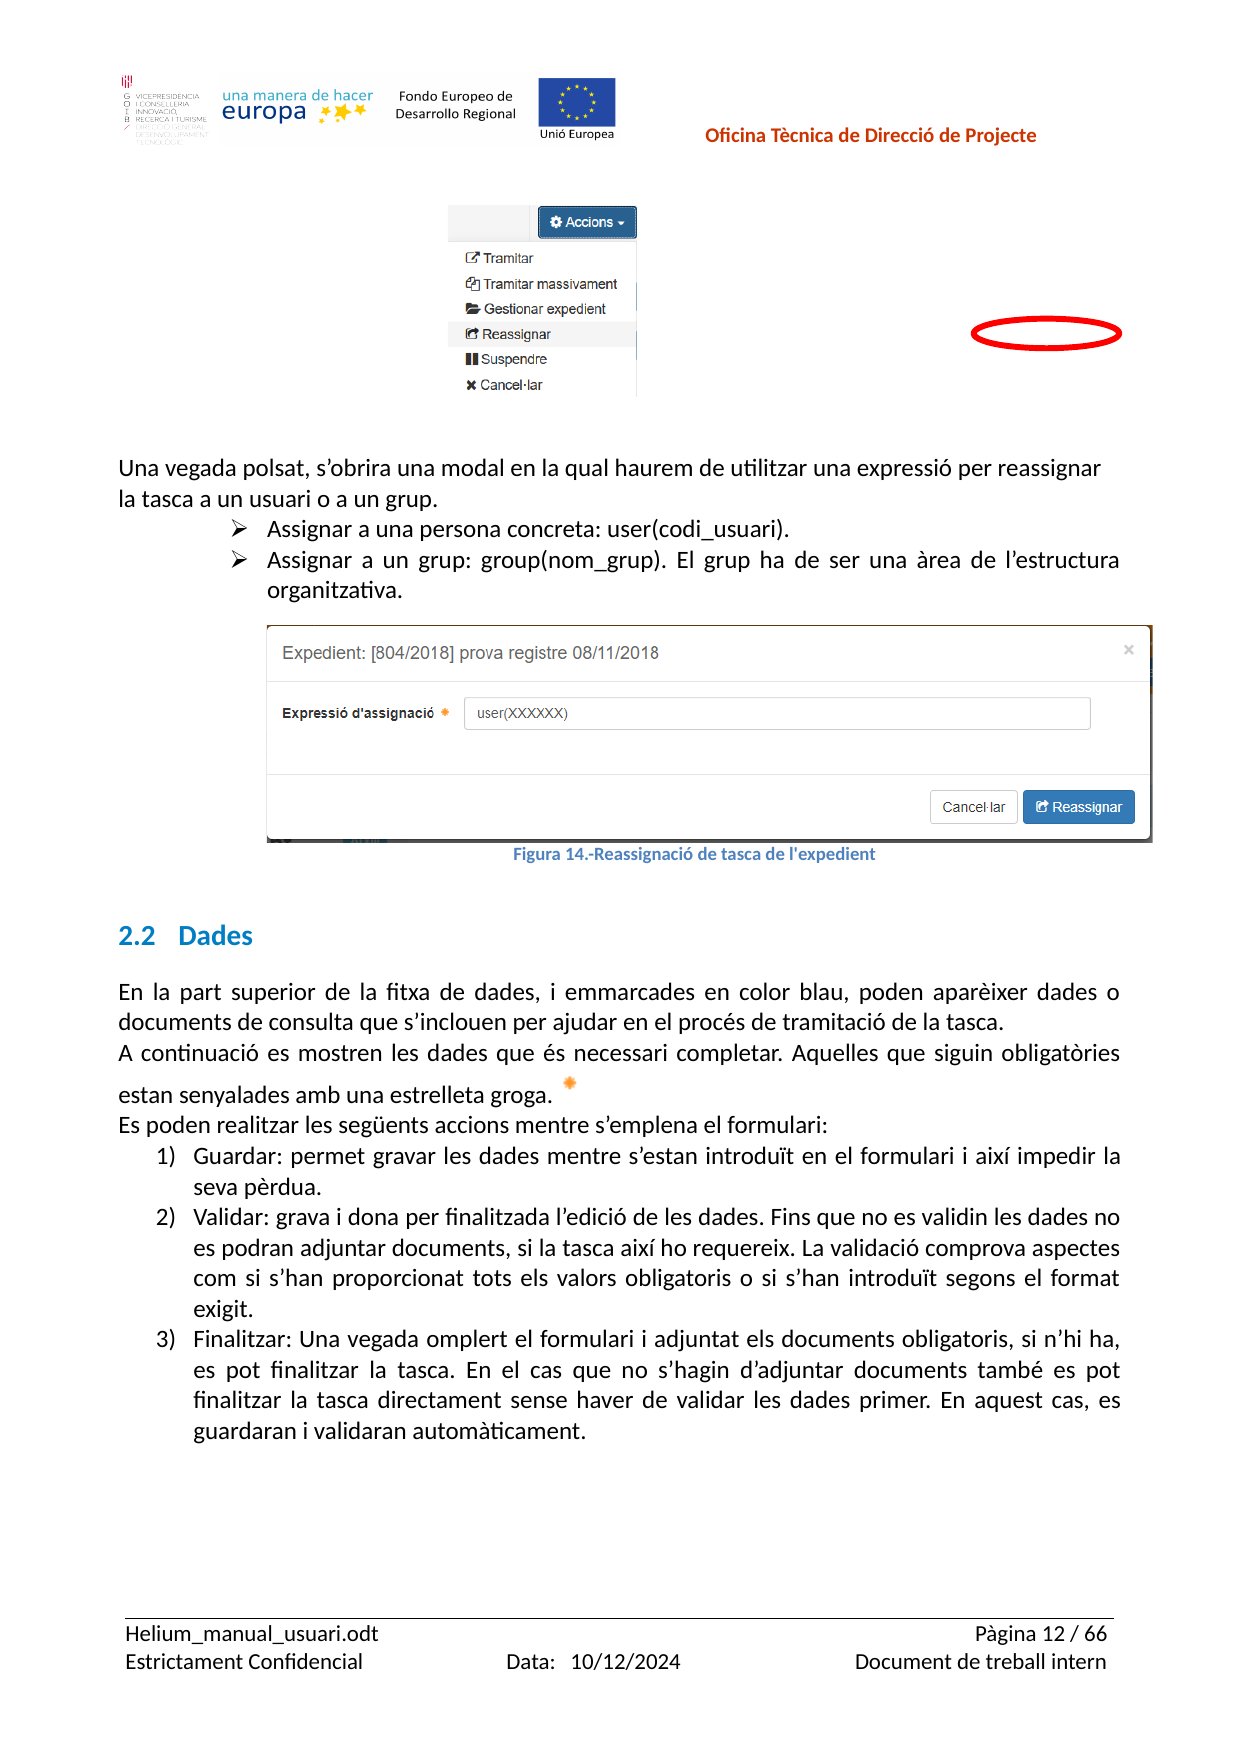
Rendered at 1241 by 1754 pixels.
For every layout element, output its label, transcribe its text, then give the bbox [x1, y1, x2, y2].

picture [118, 73, 213, 147]
text Es poden realitzar les següents accions mentre s’emplena el formulari: [118, 1110, 1122, 1140]
text Una vegada polsat, s’obrira una modal en la qual haurem de utilitzar una expressió per reassignar la tasca a un usuari o a un grup. [118, 452, 1122, 513]
text En la part superior de la fitxa de dades, i emmarcades en color blau, poden aparèixer dades o documents de consulta que s’inclouen per ajudar en el procés de tramitació de la tasca. [118, 976, 1122, 1037]
list Guardar: permet gravar les dades mentre s’estan introduït en el formulari i així impedir la seva pèrdua. [156, 1140, 1122, 1201]
text A continuació es mostren les dades que és necessari completar. Aquelles que siguin obligatòries estan senyalades amb una estrelleta groga. [118, 1037, 1122, 1110]
picture [219, 73, 621, 147]
picture [266, 625, 1153, 843]
picture [447, 205, 637, 397]
list Finalitzar: Una vegada omplert el formulari i adjuntat els documents obligatoris, si n’hi ha, es pot finalitzar la tasca. En el cas que no s’hagin d’adjuntar documents també es pot finalitzar la tasca directament sense haver de validar les dades primer. En aquest cas, es guardaran i validaran automàticament. [156, 1323, 1122, 1445]
list Assignar a una persona concreta: user(codi_usuari). [229, 513, 1122, 544]
picture [559, 1067, 597, 1104]
list Assignar a un grup: group(nom_grup). El grup ha de ser una àrea de l’estructura organitzativa. [229, 544, 1122, 605]
list Validar: grava i dona per finalitzada l’edició de les dades. Fins que no es validin les dades no es podran adjuntar documents, si la tasca així ho requereix. La validació comprova aspectes com si s’han proporcionat tots els valors obligatoris o si s’han introduït segons el format exigit. [156, 1201, 1122, 1323]
subtitle Dades [118, 917, 1122, 952]
list Figura 14.-Reassignació de tasca de l'expedient [229, 843, 1122, 866]
